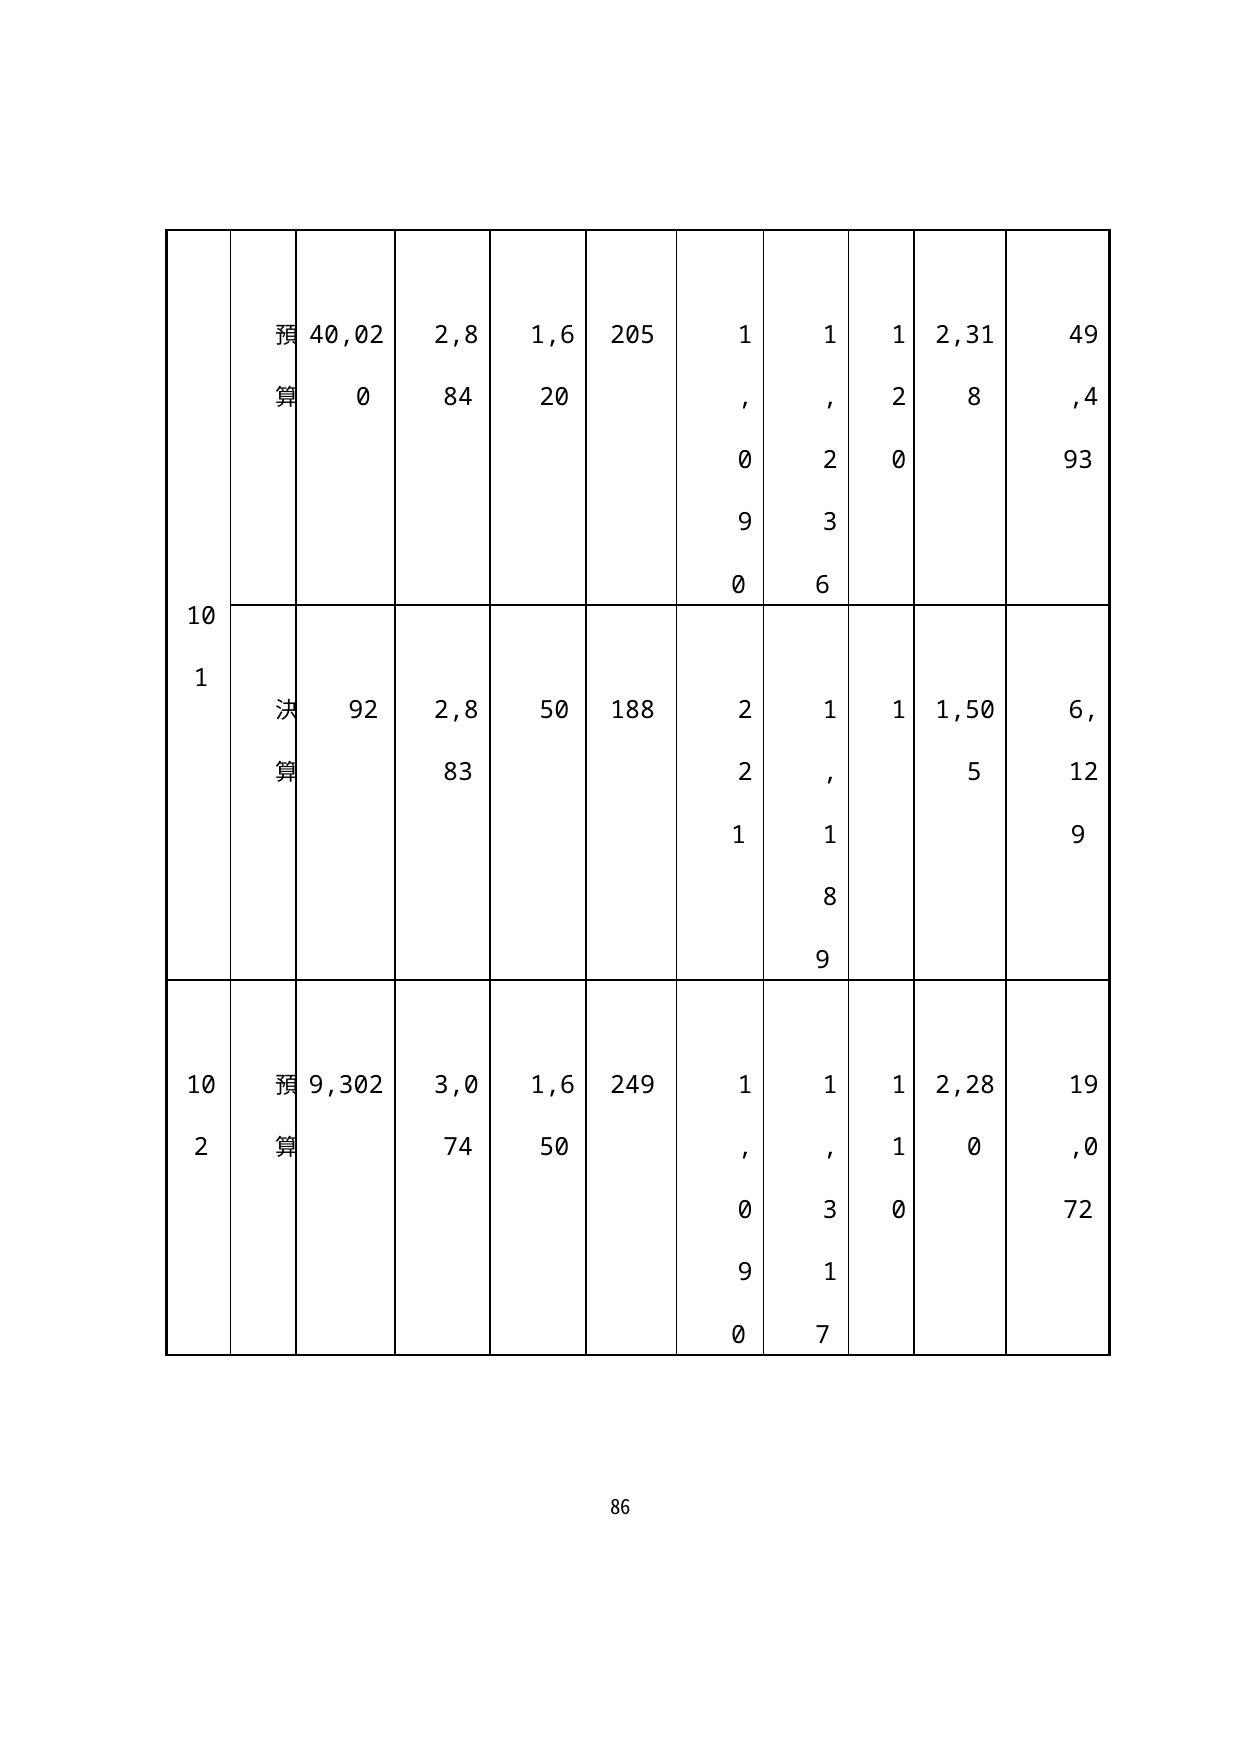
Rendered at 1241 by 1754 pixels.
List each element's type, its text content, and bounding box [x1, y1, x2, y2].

table_cell 19,072 [1007, 981, 1108, 1354]
table_cell 1,650 [491, 981, 585, 1354]
table_cell 101 [168, 231, 230, 979]
table_cell 預算 [231, 231, 295, 604]
table_cell 1,090 [677, 981, 763, 1354]
table_cell 1,236 [764, 231, 848, 604]
table_cell 205 [587, 231, 676, 604]
table_cell 1,505 [915, 606, 1005, 979]
table_cell 決算 [231, 606, 295, 979]
table_cell 49,493 [1007, 231, 1108, 604]
table_cell 102 [168, 981, 230, 1354]
table_cell 2,883 [396, 606, 489, 979]
table_cell 188 [587, 606, 676, 979]
table_cell 3,074 [396, 981, 489, 1354]
table_cell 6,129 [1007, 606, 1108, 979]
table_cell 40,020 [297, 231, 394, 604]
table_cell 2,884 [396, 231, 489, 604]
table_cell 249 [587, 981, 676, 1354]
table_cell 92 [297, 606, 394, 979]
table_cell 2,318 [915, 231, 1005, 604]
table_cell 預算 [231, 981, 295, 1354]
table_cell 50 [491, 606, 585, 979]
table_cell 1,189 [764, 606, 848, 979]
table_cell 1,620 [491, 231, 585, 604]
table_cell 1,090 [677, 231, 763, 604]
table_cell 2,280 [915, 981, 1005, 1354]
table_cell 1 [849, 606, 913, 979]
table_cell 9,302 [297, 981, 394, 1354]
table_cell 110 [849, 981, 913, 1354]
table_cell 221 [677, 606, 763, 979]
table_cell 120 [849, 231, 913, 604]
table_cell 1,317 [764, 981, 848, 1354]
